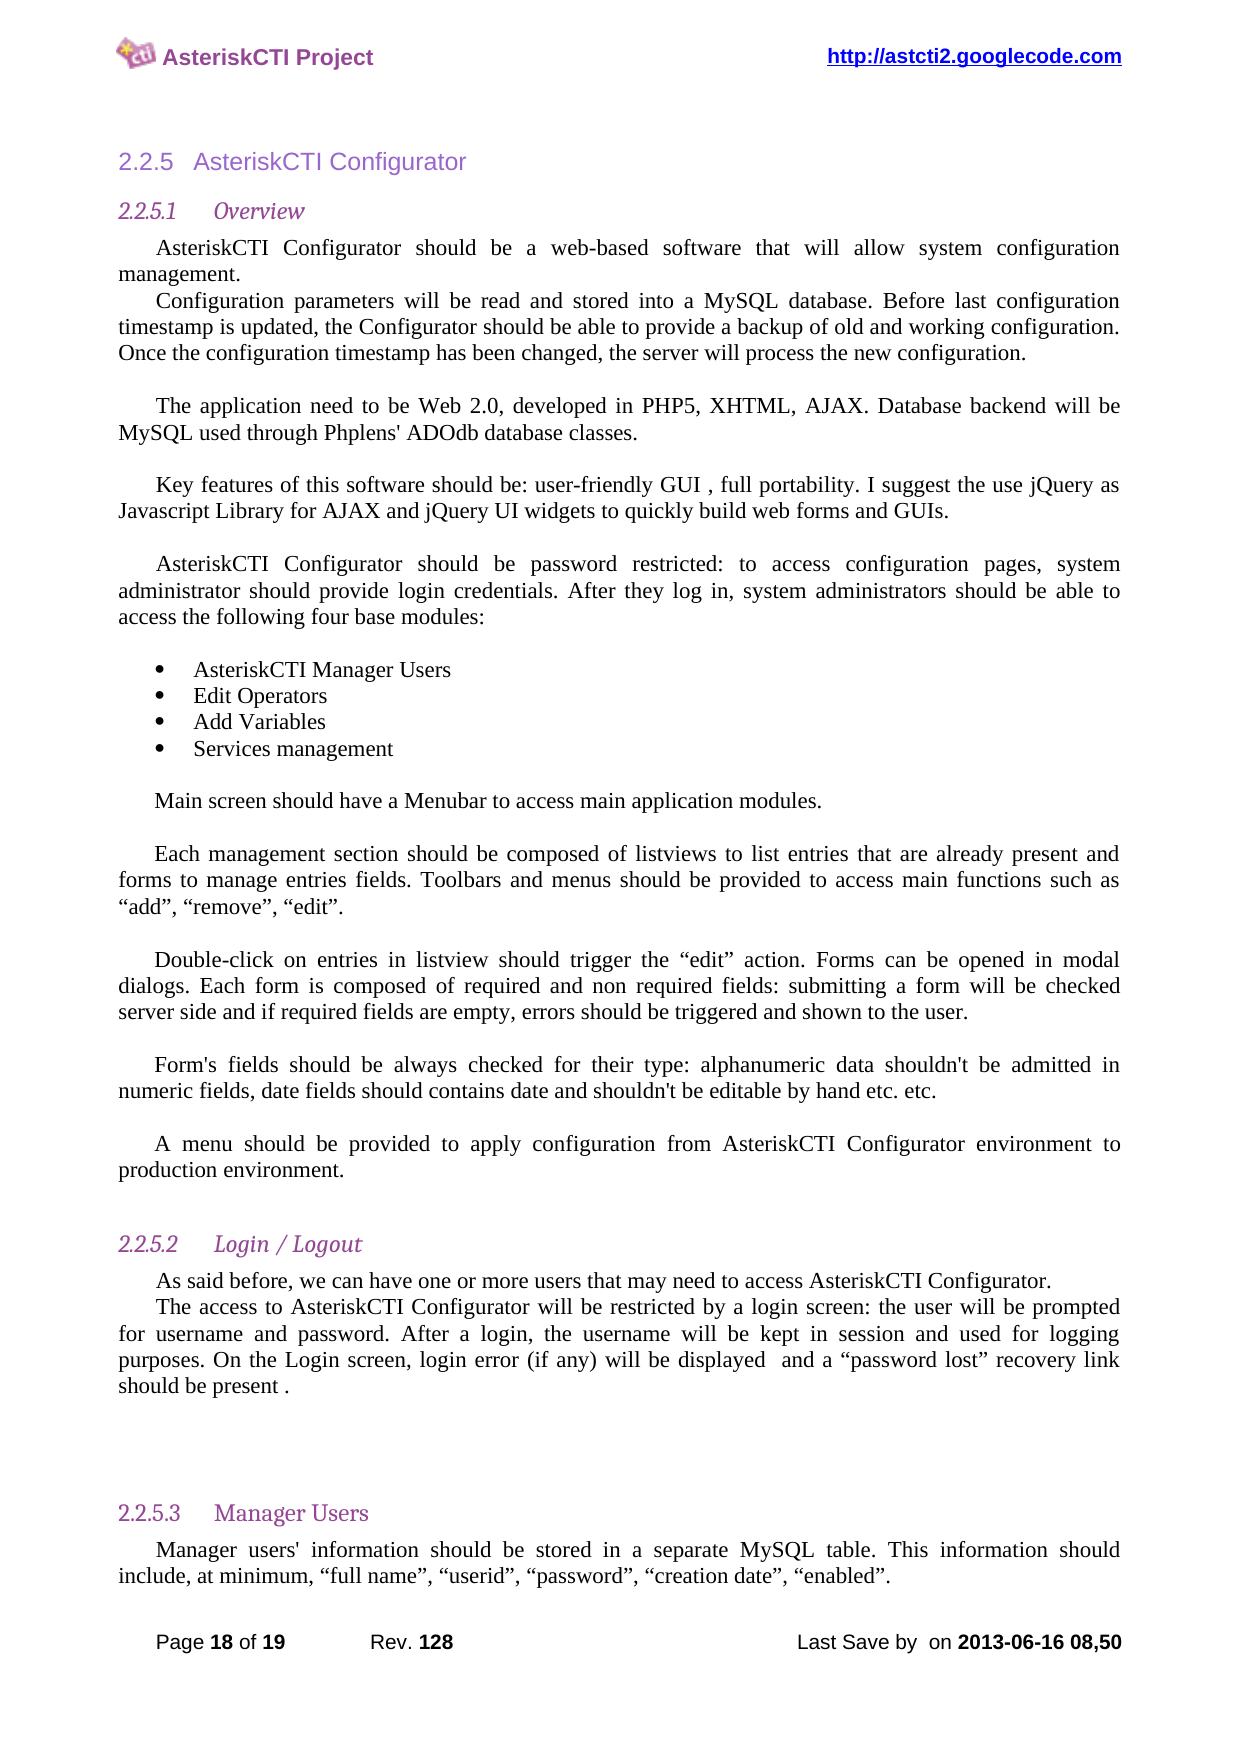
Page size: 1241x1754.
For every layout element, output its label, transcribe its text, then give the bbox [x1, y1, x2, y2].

text AsteriskCTI Configurator should be a web-based software that will allow system configuration management. [118, 234, 1122, 287]
text The application need to be Web 2.0, developed in PHP5, XHTML, AJAX. Database backend will be MySQL used through Phplens' ADOdb database classes. [118, 392, 1122, 445]
subtitle Overview [118, 197, 1122, 226]
subtitle Manager Users [118, 1499, 1122, 1527]
list Edit Operators [156, 682, 1122, 708]
subtitle Login / Logout [118, 1230, 1122, 1259]
text Configuration parameters will be read and stored into a MySQL database. Before last configuration timestamp is updated, the Configurator should be able to provide a backup of old and working configuration. Once the configuration timestamp has been changed, the server will process the new configuration. [118, 287, 1122, 366]
picture [116, 34, 157, 74]
text AsteriskCTI Configurator should be password restricted: to access configuration pages, system administrator should provide login credentials. After they log in, system administrators should be able to access the following four base modules: [118, 550, 1122, 629]
subtitle AsteriskCTI Configurator [118, 147, 1122, 176]
text Double-click on entries in listview should trigger the “edit” action. Forms can be opened in modal dialogs. Each form is composed of required and non required fields: submitting a form will be checked server side and if required fields are empty, errors should be triggered and shown to the user. [118, 946, 1122, 1025]
list AsteriskCTI Manager Users [156, 656, 1122, 682]
text Each management section should be composed of listviews to list entries that are already present and forms to manage entries fields. Toolbars and menus should be provided to access main functions such as “add”, “remove”, “edit”. [118, 840, 1122, 919]
text Key features of this software should be: user-friendly GUI , full portability. I suggest the use jQuery as Javascript Library for AJAX and jQuery UI widgets to quickly build web forms and GUIs. [118, 471, 1122, 524]
text Manager users' information should be stored in a separate MySQL table. This information should include, at minimum, “full name”, “userid”, “password”, “creation date”, “enabled”. [118, 1536, 1122, 1588]
list Add Variables [156, 708, 1122, 735]
text A menu should be provided to apply configuration from AsteriskCTI Configurator environment to production environment. [118, 1130, 1122, 1183]
text Form's fields should be always checked for their type: alphanumeric data shouldn't be admitted in numeric fields, date fields should contains date and shouldn't be editable by hand etc. etc. [118, 1051, 1122, 1104]
text As said before, we can have one or more users that may need to access AsteriskCTI Configurator. [118, 1267, 1122, 1293]
list Services management [156, 735, 1122, 761]
text Main screen should have a Menubar to access main application modules. [118, 787, 1122, 814]
text The access to AsteriskCTI Configurator will be restricted by a login screen: the user will be prompted for username and password. After a login, the username will be kept in session and used for logging purposes. On the Login screen, login error (if any) will be displayed and a “password lost” recovery link should be present . [118, 1293, 1122, 1399]
